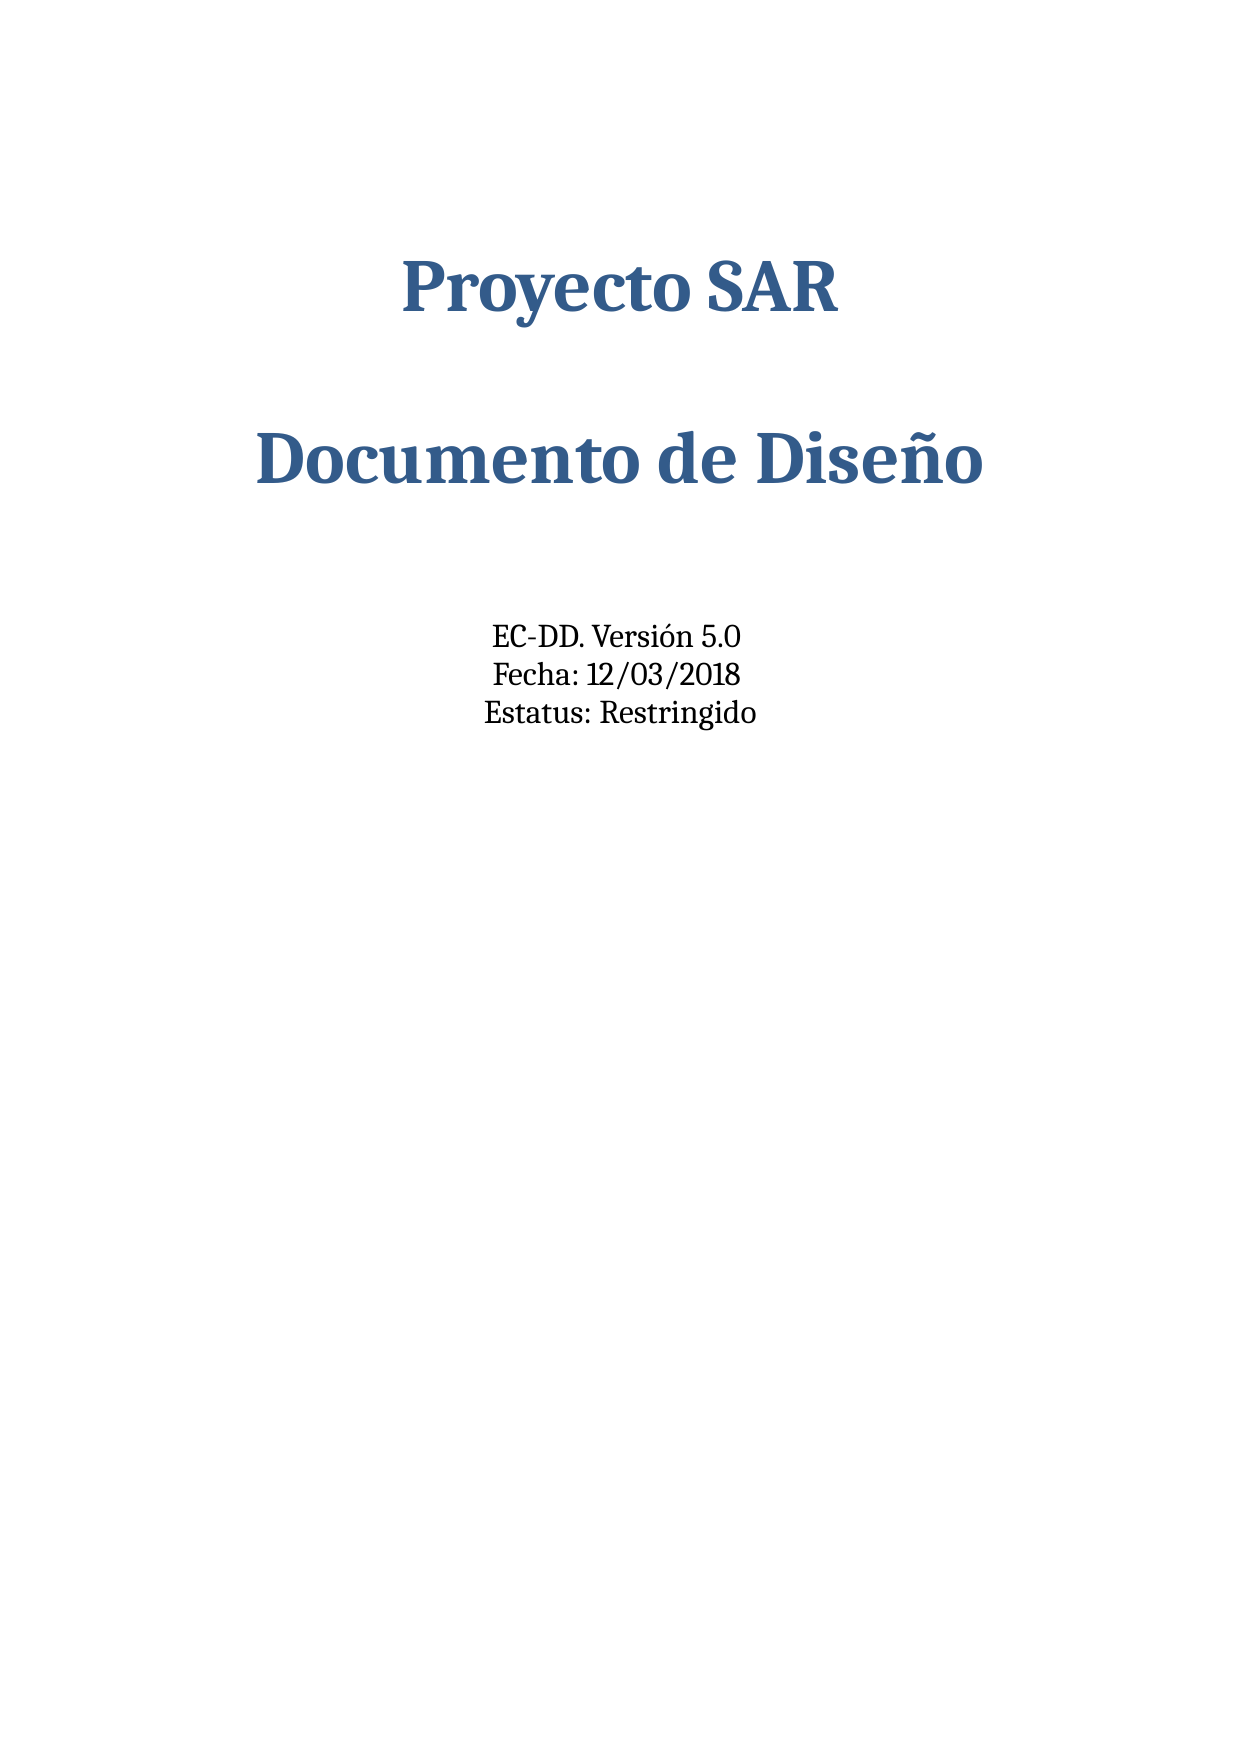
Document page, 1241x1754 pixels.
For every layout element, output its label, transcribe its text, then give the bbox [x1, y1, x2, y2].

text EC-DD. Versión 5.0 [177, 617, 1063, 656]
text Proyecto SAR [177, 243, 1063, 330]
text Estatus: Restringido [177, 694, 1063, 732]
text Fecha: 12/03/2018 [177, 656, 1063, 694]
text Documento de Diseño [177, 416, 1063, 502]
